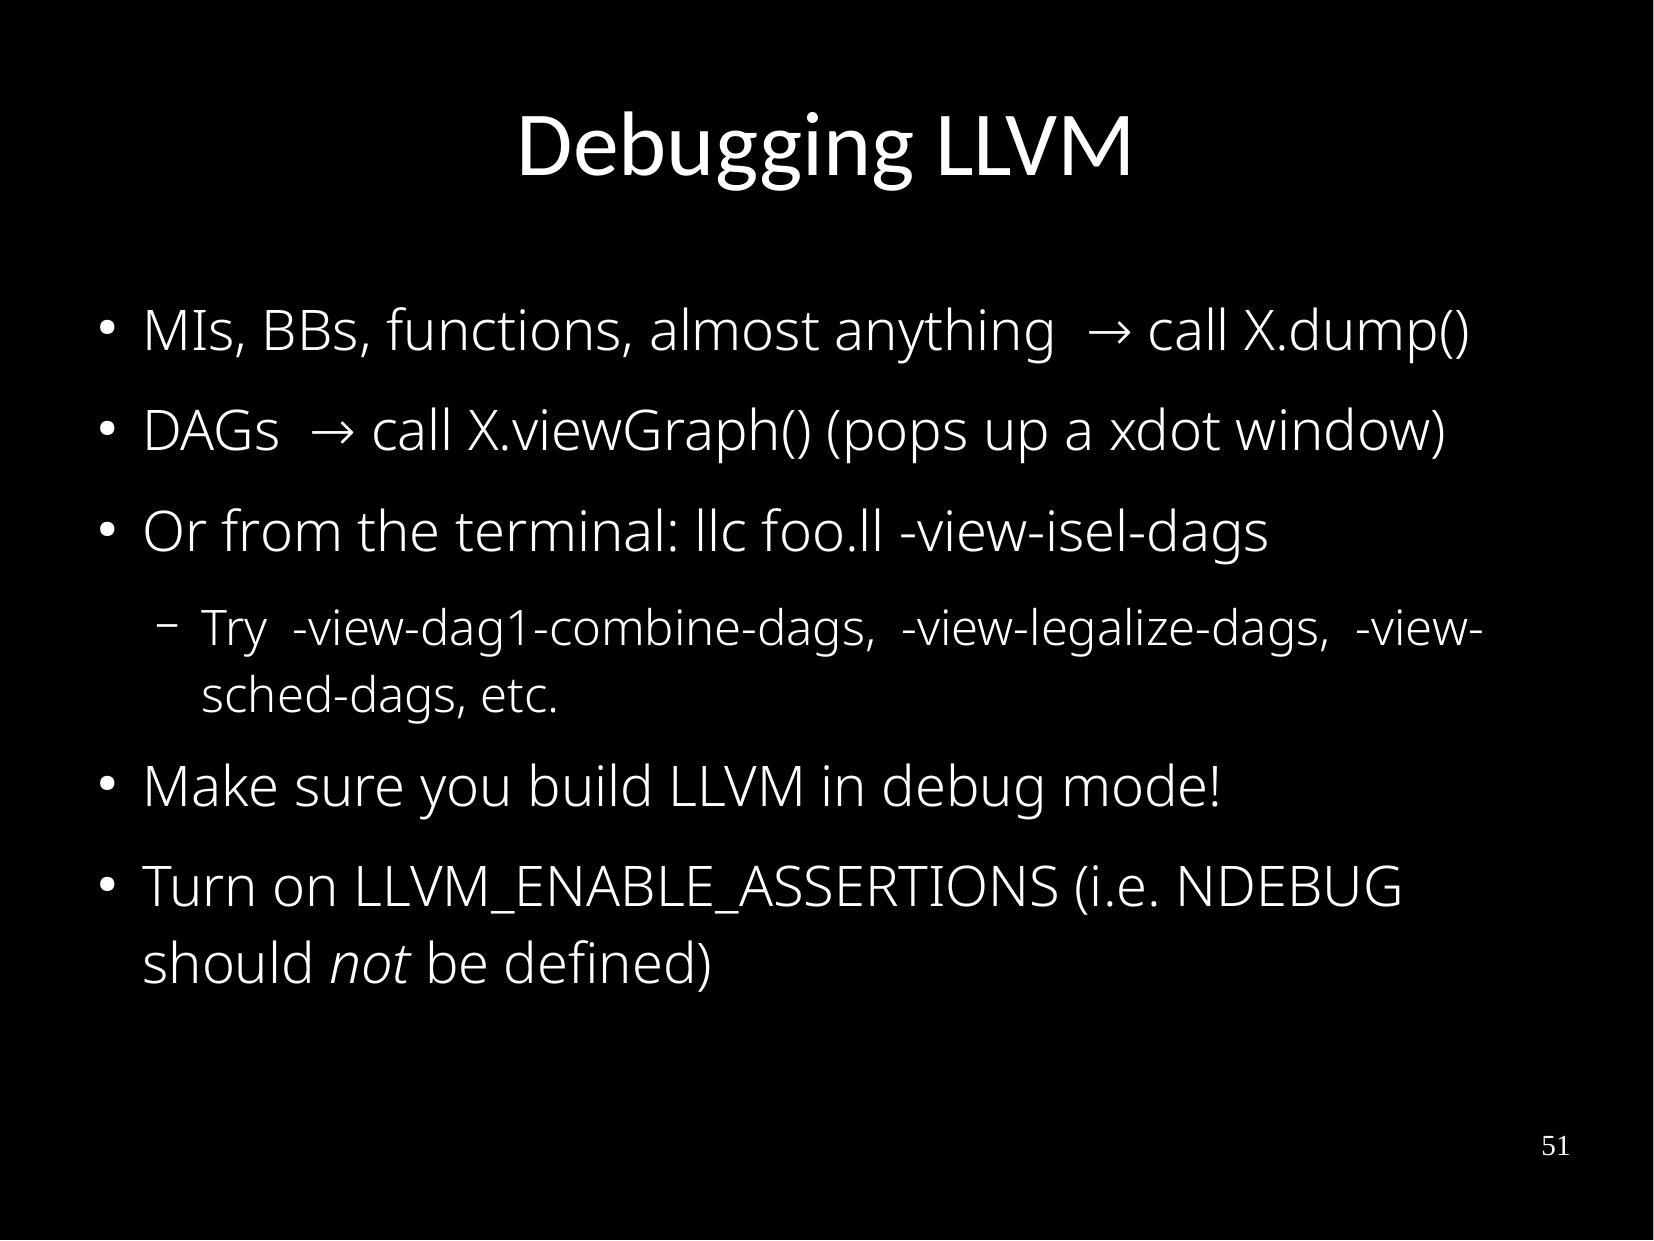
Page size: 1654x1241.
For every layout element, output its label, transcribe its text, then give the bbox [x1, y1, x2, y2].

list MIs, BBs, functions, almost anything → call X.dump() DAGs → call X.viewGraph() (pops up a xdot window) Or from the terminal: llc foo.ll -view-isel-dags Try -view-dag1-combine-dags, -view-legalize-dags, -view-sched-dags, etc. Make sure you build LLVM in debug mode! Turn on LLVM_ENABLE_ASSERTIONS (i.e. NDEBUG should not be defined) [82, 290, 1571, 1010]
title Debugging LLVM [82, 49, 1571, 257]
